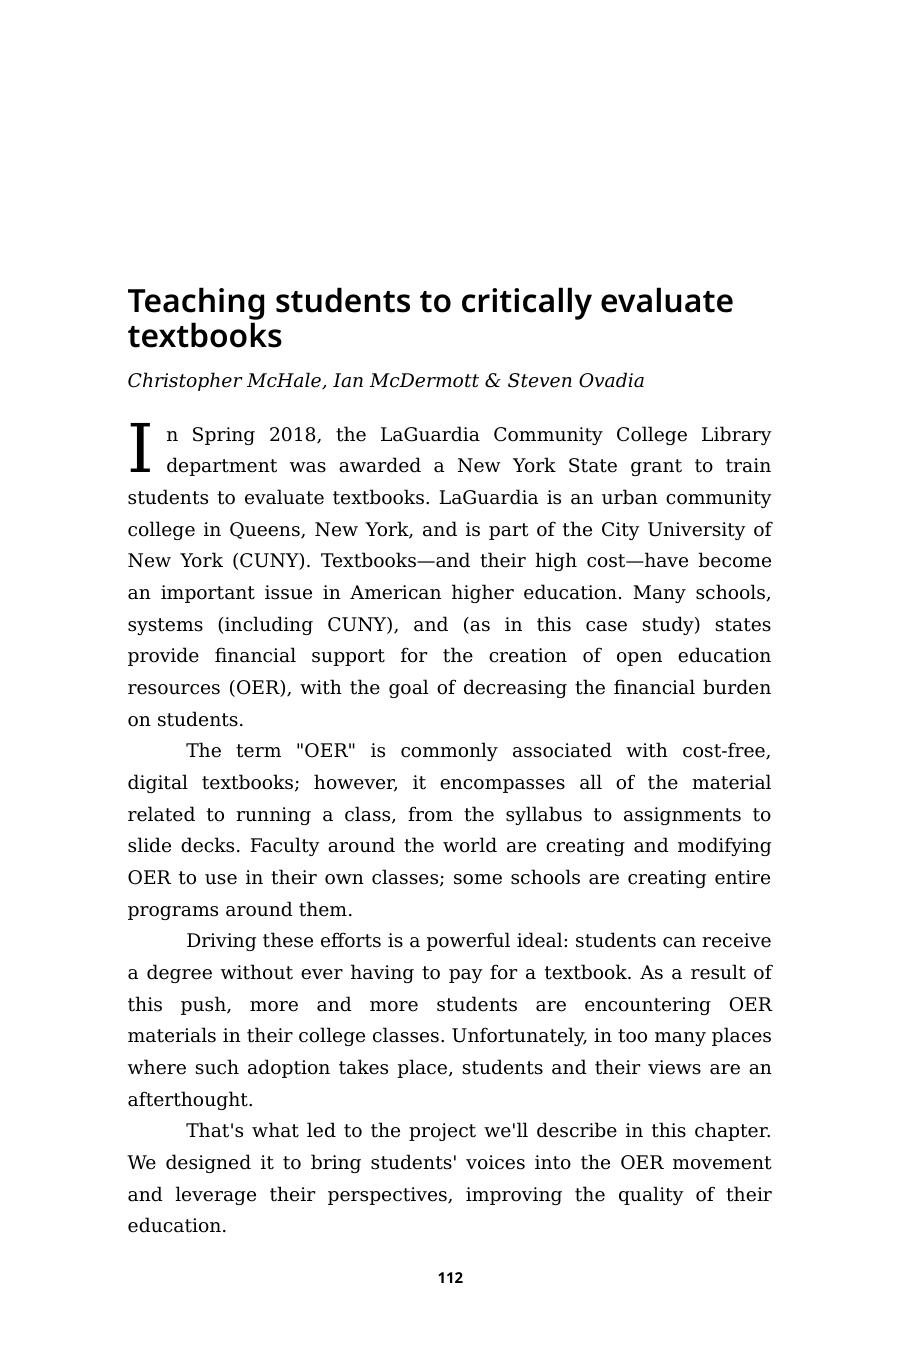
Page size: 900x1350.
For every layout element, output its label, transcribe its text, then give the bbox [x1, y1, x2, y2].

subtitle Teaching students to critically evaluate textbooks [127, 283, 772, 357]
text Driving these efforts is a powerful ideal: students can receive a degree without ever having to pay for a textbook. As a result of this push, more and more students are encountering OER materials in their college classes. Unfortunately, in too many places where such adoption takes place, students and their views are an afterthought. [127, 931, 772, 1111]
text The term "OER" is commonly associated with cost-free, digital textbooks; however, it encompasses all of the material related to running a class, from the syllabus to assignments to slide decks. Faculty around the world are creating and modifying OER to use in their own classes; some schools are creating entire programs around them. [127, 741, 772, 921]
text In Spring 2018, the LaGuardia Community College Library department was awarded a New York State grant to train students to evaluate textbooks. LaGuardia is an urban community college in Queens, New York, and is part of the City University of New York (CUNY). Textbooks—and their high cost—have become an important issue in American higher education. Many schools, systems (including CUNY), and (as in this case study) states provide financial support for the creation of open education resources (OER), with the goal of decreasing the financial burden on students. [127, 424, 772, 731]
text Christopher McHale, Ian McDermott & Steven Ovadia [127, 370, 772, 392]
text That's what led to the project we'll describe in this chapter. We designed it to bring students' voices into the OER movement and leverage their perspectives, improving the quality of their education. [127, 1121, 772, 1237]
